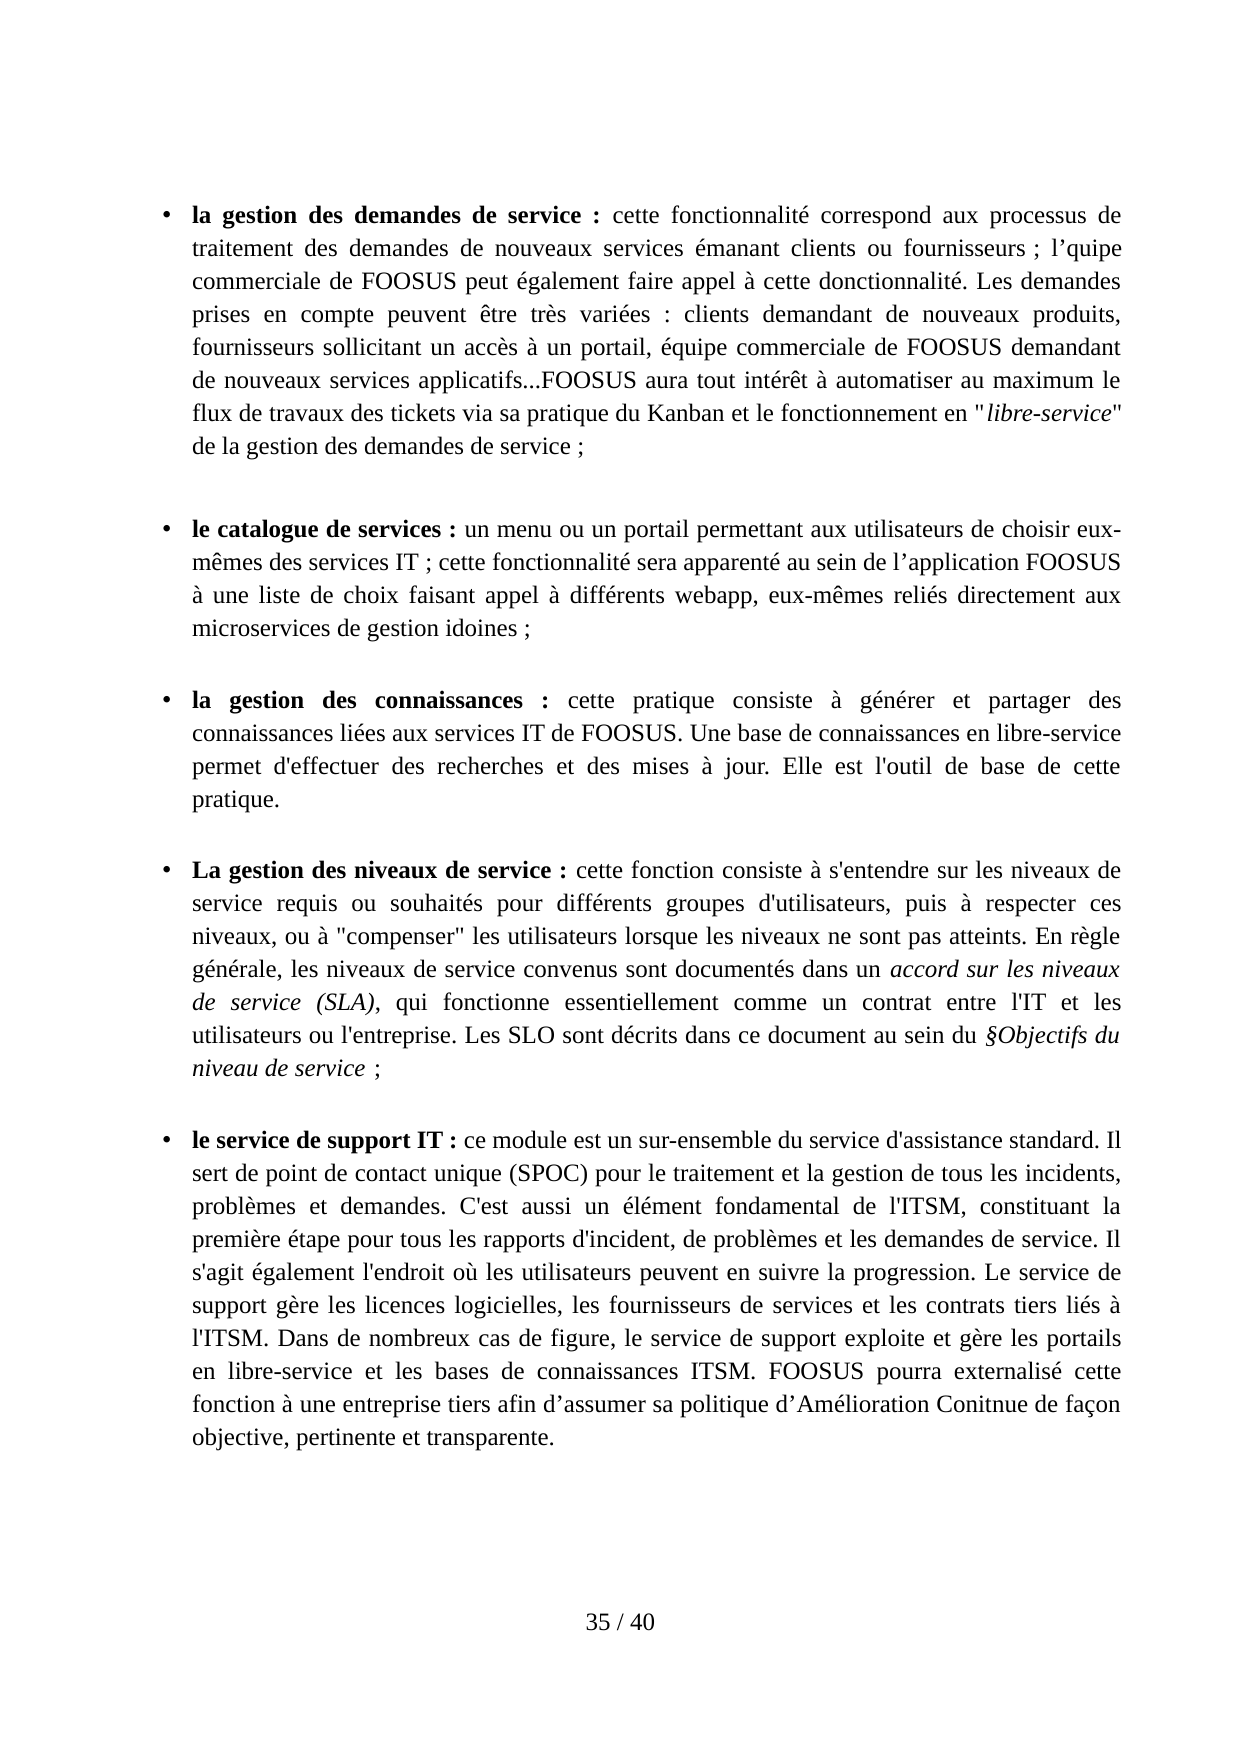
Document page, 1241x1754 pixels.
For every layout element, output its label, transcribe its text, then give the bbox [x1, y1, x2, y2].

list la gestion des demandes de service : cette fonctionnalité correspond aux processus de traitement des demandes de nouveaux services émanant clients ou fournisseurs ; l’quipe commerciale de FOOSUS peut également faire appel à cette donctionnalité. Les demandes prises en compte peuvent être très variées : clients demandant de nouveaux produits, fournisseurs sollicitant un accès à un portail, équipe commerciale de FOOSUS demandant de nouveaux services applicatifs...FOOSUS aura tout intérêt à automatiser au maximum le flux de travaux des tickets via sa pratique du Kanban et le fonctionnement en "libre-service" de la gestion des demandes de service ; [162, 200, 1122, 460]
list La gestion des niveaux de service : cette fonction consiste à s'entendre sur les niveaux de service requis ou souhaités pour différents groupes d'utilisateurs, puis à respecter ces niveaux, ou à "compenser" les utilisateurs lorsque les niveaux ne sont pas atteints. En règle générale, les niveaux de service convenus sont documentés dans un accord sur les niveaux de service (SLA), qui fonctionne essentiellement comme un contrat entre l'IT et les utilisateurs ou l'entreprise. Les SLO sont décrits dans ce document au sein du §Objectifs du niveau de service ; [162, 855, 1122, 1082]
list le catalogue de services : un menu ou un portail permettant aux utilisateurs de choisir eux-mêmes des services IT ; cette fonctionnalité sera apparenté au sein de l’application FOOSUS à une liste de choix faisant appel à différents webapp, eux-mêmes reliés directement aux microservices de gestion idoines ; [162, 514, 1122, 642]
list le service de support IT : ce module est un sur-ensemble du service d'assistance standard. Il sert de point de contact unique (SPOC) pour le traitement et la gestion de tous les incidents, problèmes et demandes. C'est aussi un élément fondamental de l'ITSM, constituant la première étape pour tous les rapports d'incident, de problèmes et les demandes de service. Il s'agit également l'endroit où les utilisateurs peuvent en suivre la progression. Le service de support gère les licences logicielles, les fournisseurs de services et les contrats tiers liés à l'ITSM. Dans de nombreux cas de figure, le service de support exploite et gère les portails en libre-service et les bases de connaissances ITSM. FOOSUS pourra externalisé cette fonction à une entreprise tiers afin d’assumer sa politique d’Amélioration Conitnue de façon objective, pertinente et transparente. [162, 1125, 1122, 1451]
list la gestion des connaissances : cette pratique consiste à générer et partager des connaissances liées aux services IT de FOOSUS. Une base de connaissances en libre-service permet d'effectuer des recherches et des mises à jour. Elle est l'outil de base de cette pratique. [162, 685, 1122, 813]
